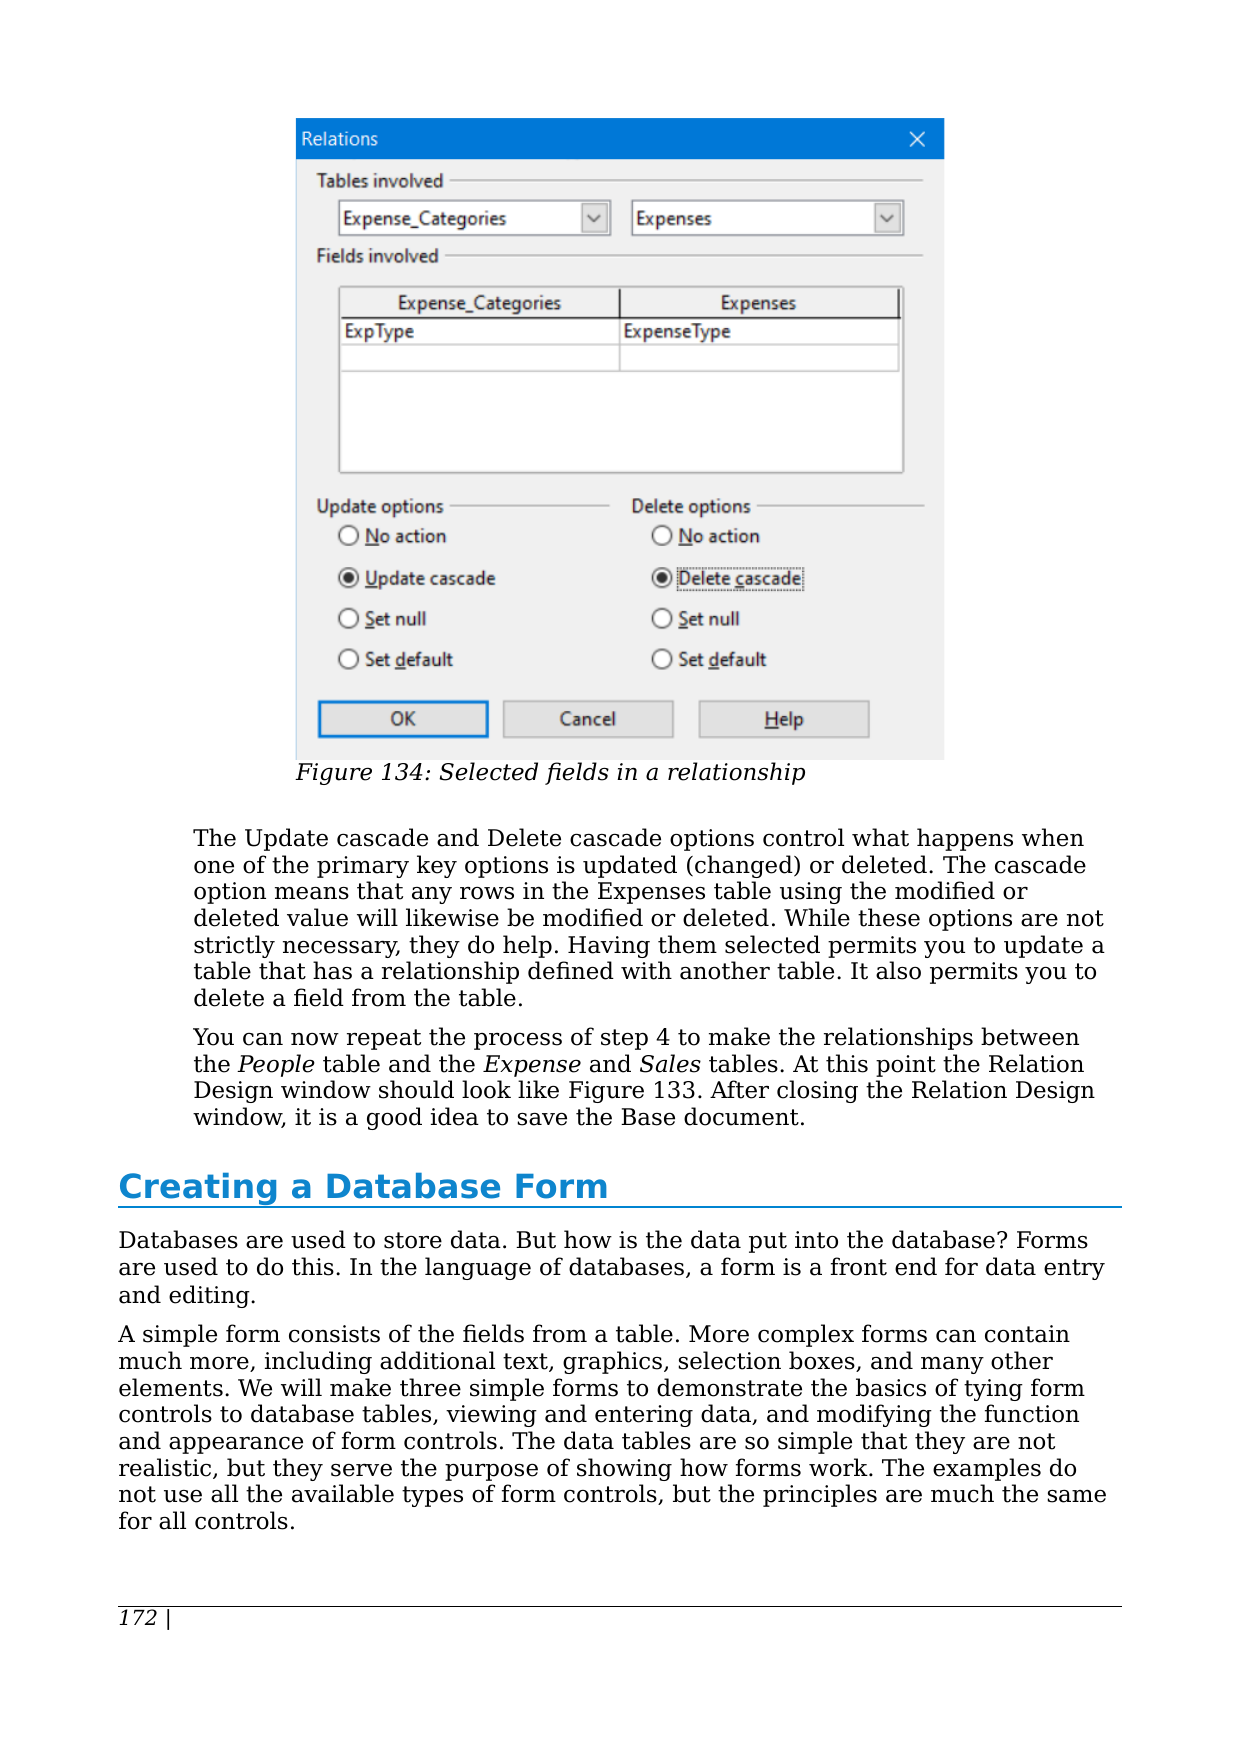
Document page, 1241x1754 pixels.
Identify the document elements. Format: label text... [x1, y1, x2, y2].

subtitle Creating a Database Form [118, 1167, 1122, 1206]
text Figure 134: Selected fields in a relationship [296, 760, 944, 786]
text The Update cascade and Delete cascade options control what happens when one of the primary key options is updated (changed) or deleted. The cascade option means that any rows in the Expenses table using the modified or deleted value will likewise be modified or deleted. While these options are not strictly necessary, they do help. Having them selected permits you to update a table that has a relationship defined with another table. It also permits you to delete a field from the table. [193, 825, 1122, 1012]
text Databases are used to store data. But how is the data put into the database? Forms are used to do this. In the language of databases, a form is a front end for data entry and editing. [118, 1227, 1122, 1309]
text A simple form consists of the fields from a table. More complex forms can contain much more, including additional text, graphics, selection boxes, and many other elements. We will make three simple forms to demonstrate the basics of tying form controls to database tables, viewing and entering data, and modifying the function and appearance of form controls. The data tables are so simple that they are not realistic, but they serve the purpose of showing how forms work. The examples do not use all the available types of form controls, but the principles are much the same for all controls. [118, 1322, 1122, 1535]
text You can now repeat the process of step 4 to make the relationships between the People table and the Expense and Sales tables. At this point the Relation Design window should look like Figure 133. After closing the Relation Design window, it is a good idea to save the Base document. [193, 1024, 1122, 1131]
picture [295, 118, 945, 760]
